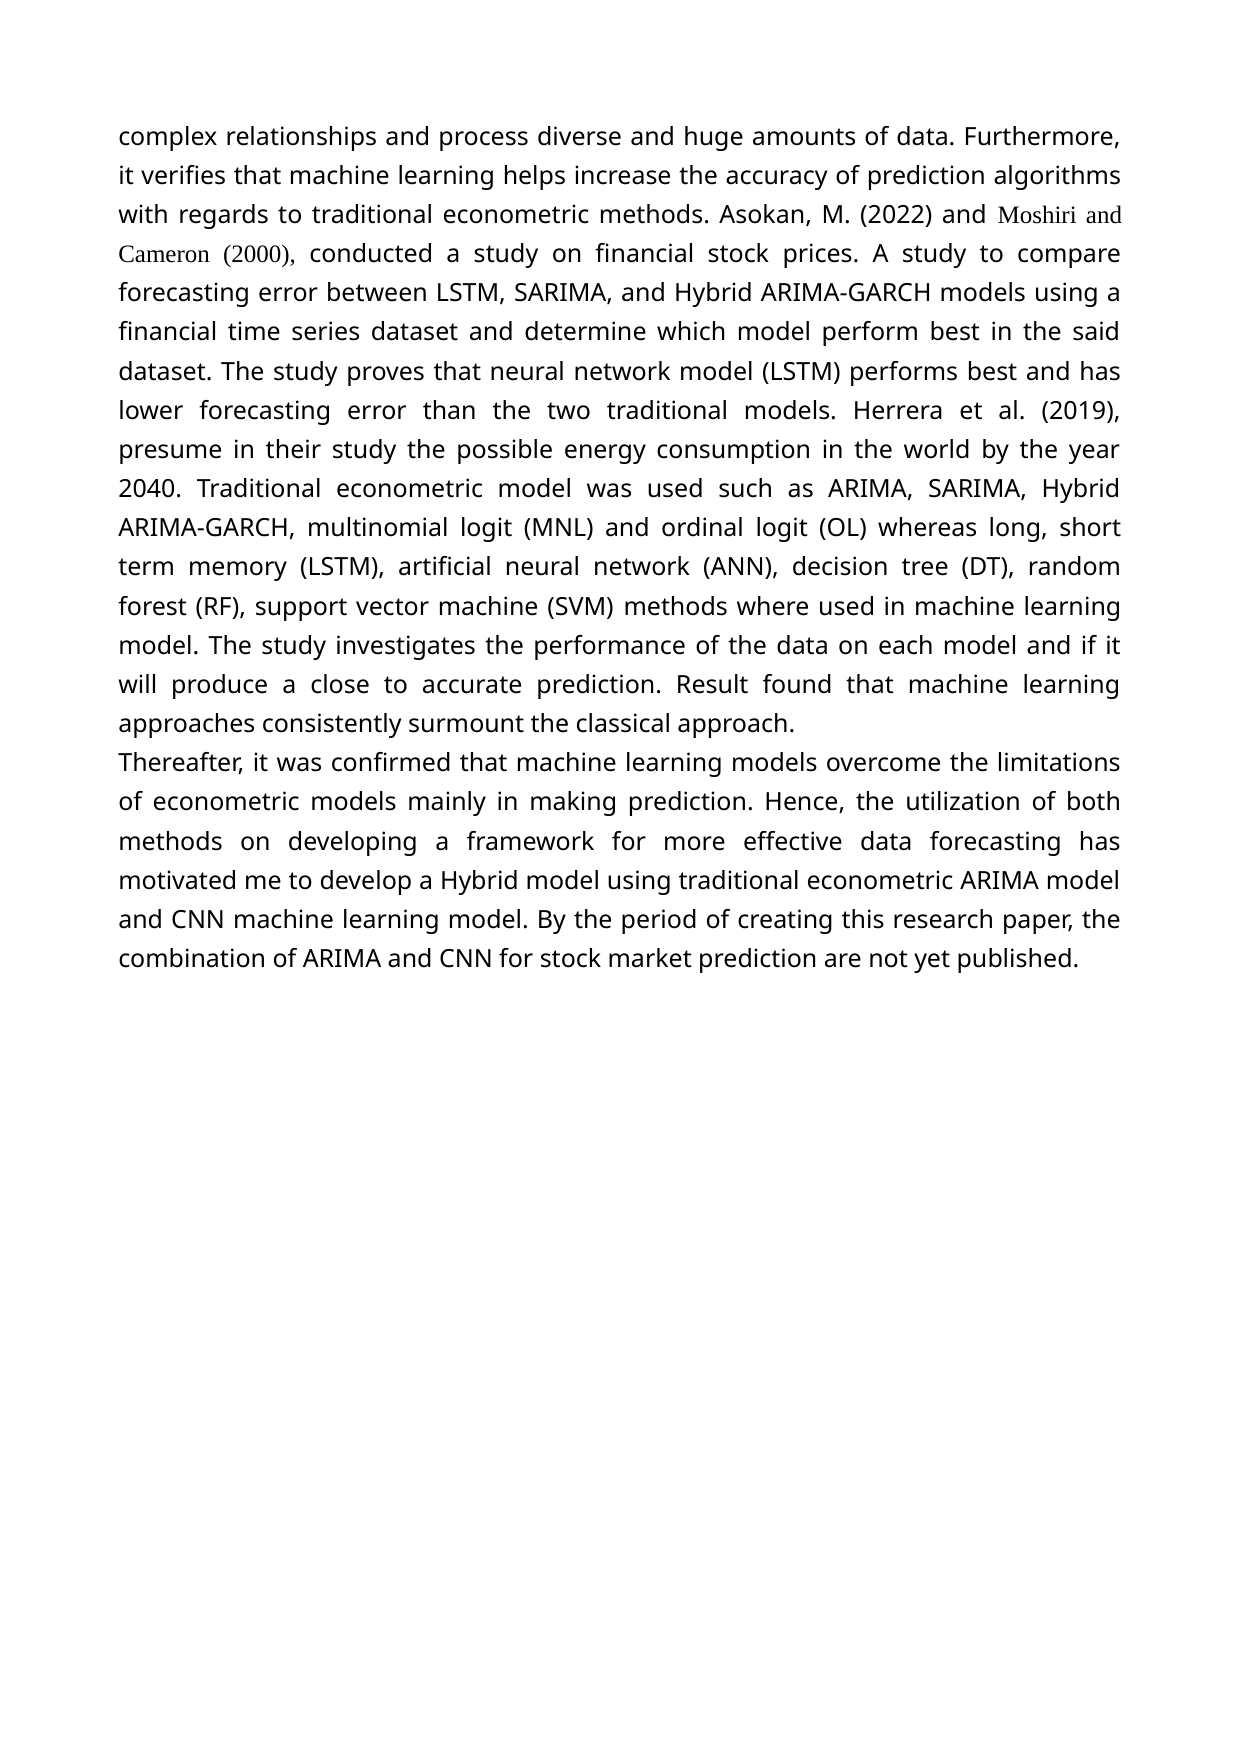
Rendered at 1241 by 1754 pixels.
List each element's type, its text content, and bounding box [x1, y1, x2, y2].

text complex relationships and process diverse and huge amounts of data. Furthermore, it verifies that machine learning helps increase the accuracy of prediction algorithms with regards to traditional econometric methods. Asokan, M. (2022) and Moshiri and Cameron (2000), conducted a study on financial stock prices. A study to compare forecasting error between LSTM, SARIMA, and Hybrid ARIMA-GARCH models using a financial time series dataset and determine which model perform best in the said dataset. The study proves that neural network model (LSTM) performs best and has lower forecasting error than the two traditional models. Herrera et al. (2019), presume in their study the possible energy consumption in the world by the year 2040. Traditional econometric model was used such as ARIMA, SARIMA, Hybrid ARIMA-GARCH, multinomial logit (MNL) and ordinal logit (OL) whereas long, short term memory (LSTM), artificial neural network (ANN), decision tree (DT), random forest (RF), support vector machine (SVM) methods where used in machine learning model. The study investigates the performance of the data on each model and if it will produce a close to accurate prediction. Result found that machine learning approaches consistently surmount the classical approach. [118, 118, 1122, 740]
text Thereafter, it was confirmed that machine learning models overcome the limitations of econometric models mainly in making prediction. Hence, the utilization of both methods on developing a framework for more effective data forecasting has motivated me to develop a Hybrid model using traditional econometric ARIMA model and CNN machine learning model. By the period of creating this research paper, the combination of ARIMA and CNN for stock market prediction are not yet published. [118, 745, 1122, 975]
